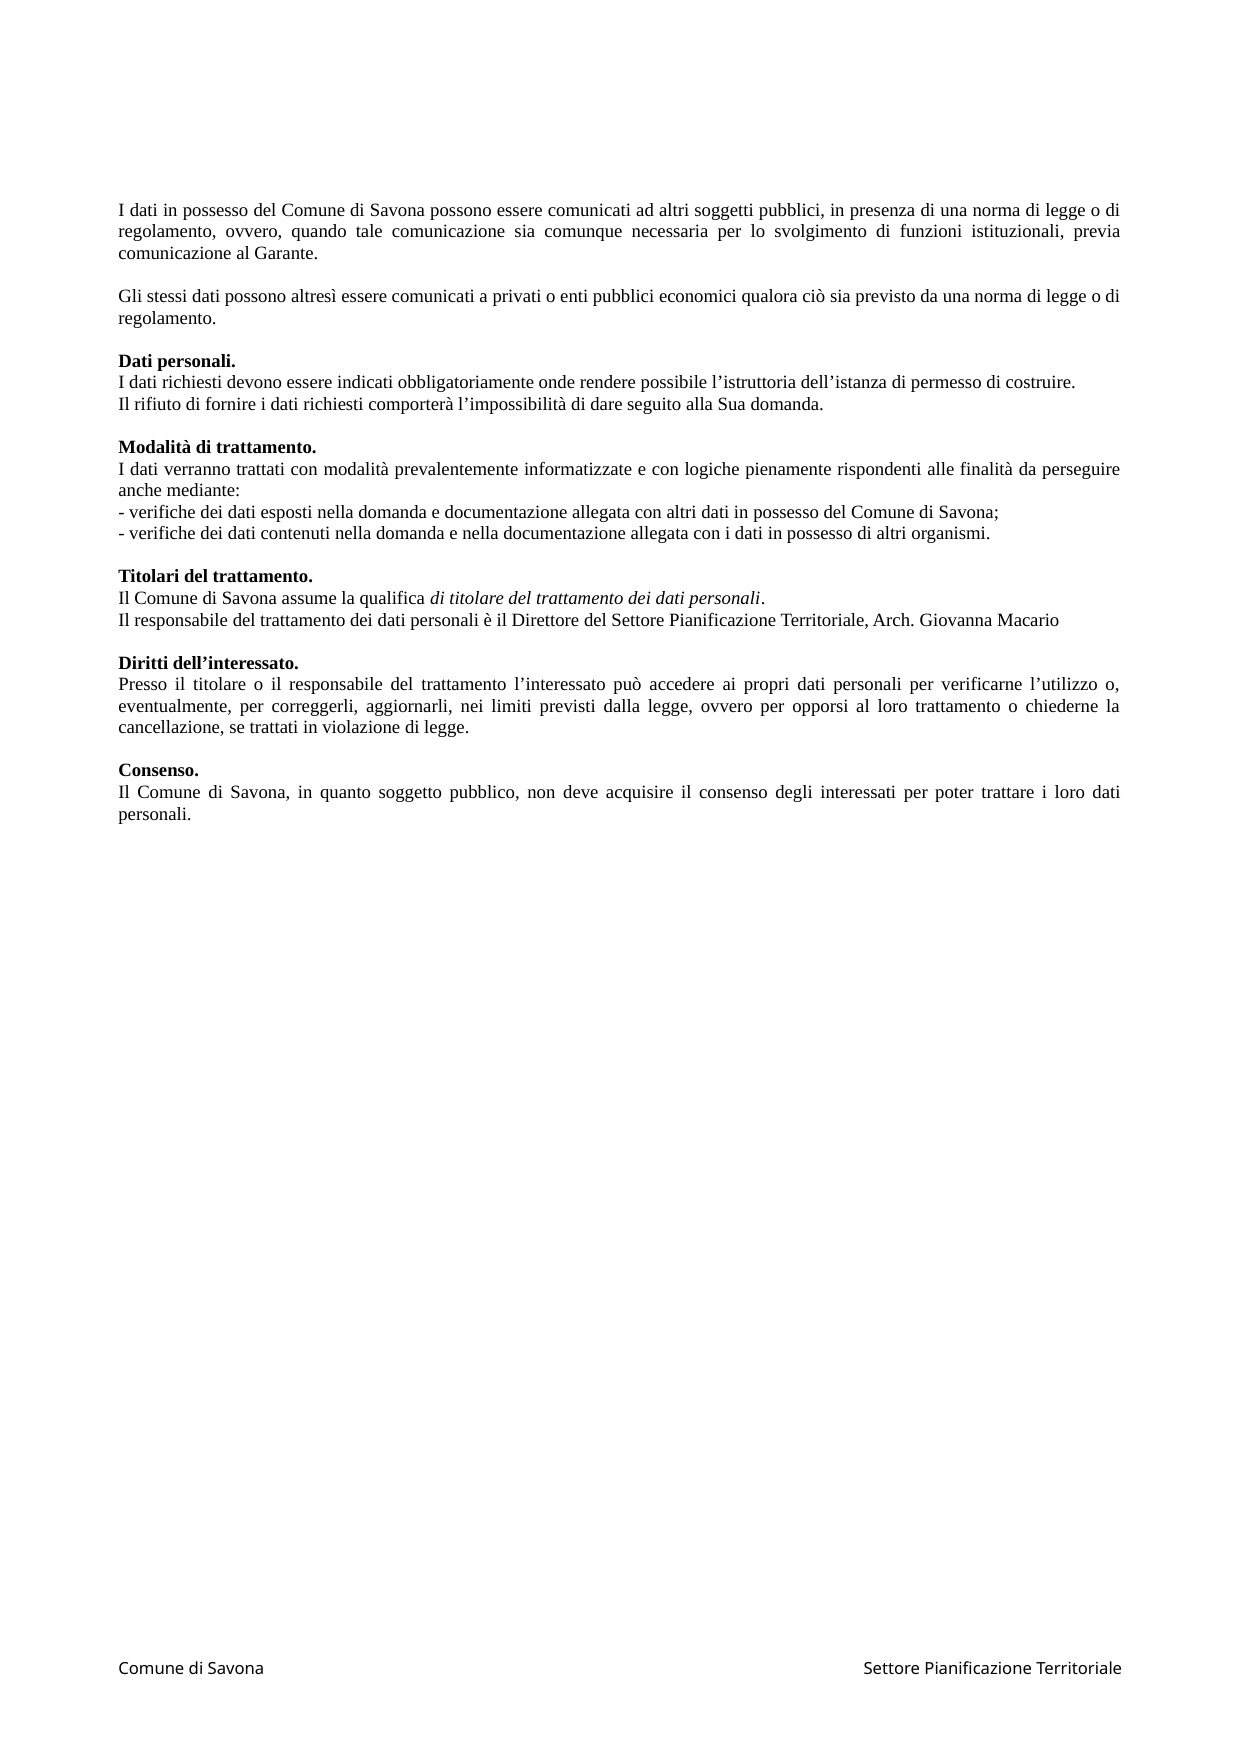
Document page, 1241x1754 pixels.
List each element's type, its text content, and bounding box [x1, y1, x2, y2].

text Il Comune di Savona, in quanto soggetto pubblico, non deve acquisire il consenso degli interessati per poter trattare i loro dati personali. [118, 781, 1122, 824]
text Diritti dell’interessato. [118, 652, 1122, 673]
text Consenso. [118, 759, 1122, 781]
text Il responsabile del trattamento dei dati personali è il Direttore del Settore Pianificazione Territoriale, Arch. Giovanna Macario [118, 608, 1122, 630]
text Dati personali. [118, 350, 1122, 371]
text Il rifiuto di fornire i dati richiesti comporterà l’impossibilità di dare seguito alla Sua domanda. [118, 393, 1122, 414]
text I dati verranno trattati con modalità prevalentemente informatizzate e con logiche pienamente rispondenti alle finalità da perseguire anche mediante: [118, 457, 1122, 501]
text Gli stessi dati possono altresì essere comunicati a privati o enti pubblici economici qualora ciò sia previsto da una norma di legge o di regolamento. [118, 285, 1122, 328]
text I dati in possesso del Comune di Savona possono essere comunicati ad altri soggetti pubblici, in presenza di una norma di legge o di regolamento, ovvero, quando tale comunicazione sia comunque necessaria per lo svolgimento di funzioni istituzionali, previa comunicazione al Garante. [118, 199, 1122, 263]
text Modalità di trattamento. [118, 436, 1122, 457]
text I dati richiesti devono essere indicati obbligatoriamente onde rendere possibile l’istruttoria dell’istanza di permesso di costruire. [118, 371, 1122, 393]
text Titolari del trattamento. [118, 565, 1122, 587]
text Il Comune di Savona assume la qualifica di titolare del trattamento dei dati personali. [118, 587, 1122, 608]
text Presso il titolare o il responsabile del trattamento l’interessato può accedere ai propri dati personali per verificarne l’utilizzo o, eventualmente, per correggerli, aggiornarli, nei limiti previsti dalla legge, ovvero per opporsi al loro trattamento o chiederne la cancellazione, se trattati in violazione di legge. [118, 673, 1122, 738]
text - verifiche dei dati esposti nella domanda e documentazione allegata con altri dati in possesso del Comune di Savona; [118, 501, 1122, 522]
text - verifiche dei dati contenuti nella domanda e nella documentazione allegata con i dati in possesso di altri organismi. [118, 522, 1122, 544]
